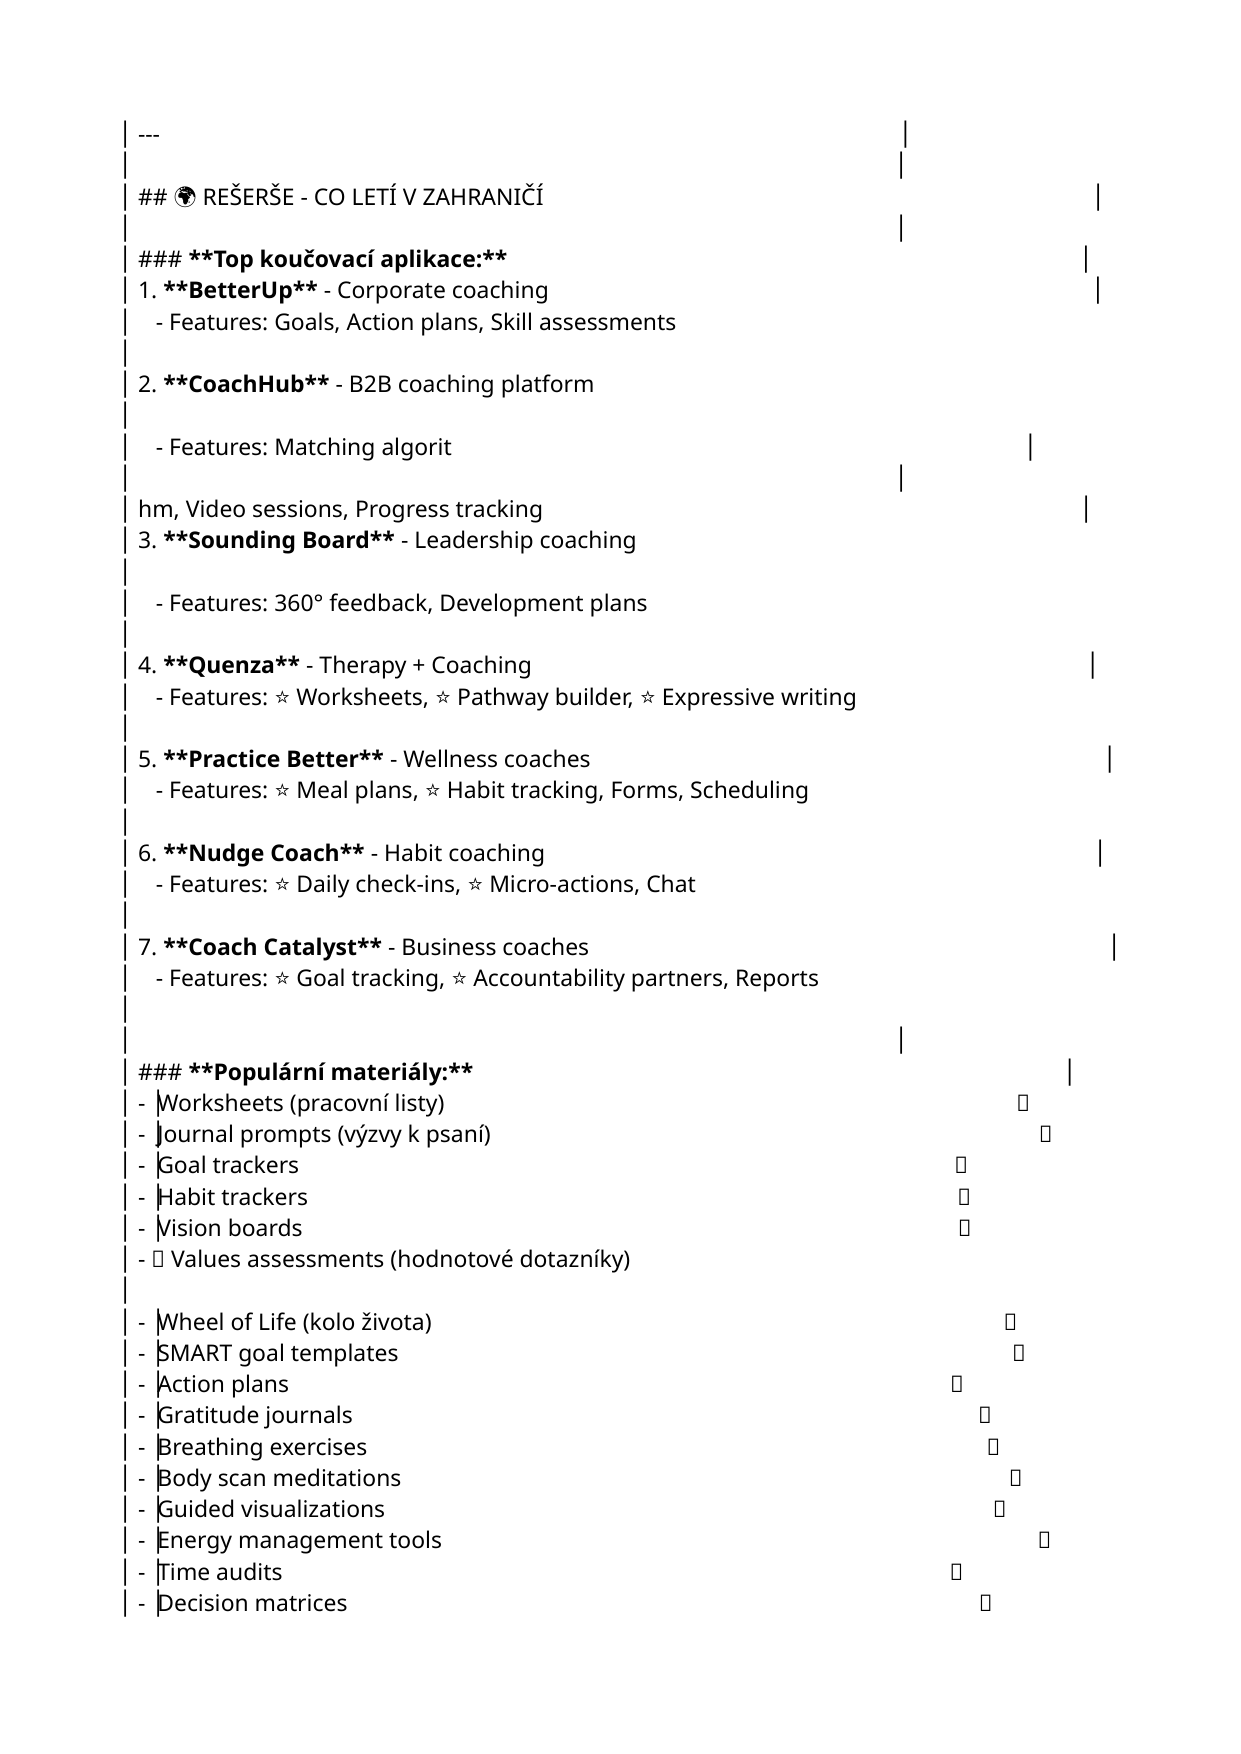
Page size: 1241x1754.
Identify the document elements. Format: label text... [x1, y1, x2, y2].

text │ │ [118, 212, 1122, 243]
text │ - Features: 360° feedback, Development plans │ [118, 587, 1122, 649]
text │ 2. **CoachHub** - B2B coaching platform │ [118, 368, 1122, 431]
text │ 1. **BetterUp** - Corporate coaching │ [118, 274, 1122, 306]
text │ ## 🌍 REŠERŠE - CO LETÍ V ZAHRANIČÍ │ [118, 181, 1122, 212]
text │ - ✅ Values assessments (hodnotové dotazníky) │ [118, 1243, 1122, 1306]
text │ --- │ [118, 118, 1122, 149]
text │ - ✅ Energy management tools │ [118, 1524, 1122, 1556]
text │ - ✅ Wheel of Life (kolo života) │ [118, 1306, 1122, 1337]
text │ │ [118, 1024, 1122, 1056]
text │ - ✅ Gratitude journals │ [118, 1399, 1122, 1431]
text │ - ✅ Decision matrices │ [118, 1587, 1122, 1618]
text │ - Features: ⭐ Goal tracking, ⭐ Accountability partners, Reports │ [118, 962, 1122, 1024]
text │ │ [118, 149, 1122, 181]
text │ - ✅ Guided visualizations │ [118, 1493, 1122, 1524]
text │ hm, Video sessions, Progress tracking │ [118, 493, 1122, 524]
text │ - ✅ Habit trackers │ [118, 1181, 1122, 1212]
text │ 3. **Sounding Board** - Leadership coaching │ [118, 524, 1122, 587]
text │ │ [118, 462, 1122, 493]
text │ - ✅ Worksheets (pracovní listy) │ [118, 1087, 1122, 1118]
text │ - ✅ Body scan meditations │ [118, 1462, 1122, 1493]
text │ - ✅ Journal prompts (výzvy k psaní) │ [118, 1118, 1122, 1149]
text │ - ✅ Action plans │ [118, 1368, 1122, 1399]
text │ - Features: ⭐ Meal plans, ⭐ Habit tracking, Forms, Scheduling │ [118, 774, 1122, 837]
text │ - ✅ Time audits │ [118, 1556, 1122, 1587]
text │ - Features: Matching algorit │ [118, 431, 1122, 462]
text │ ### **Top koučovací aplikace:** │ [118, 243, 1122, 274]
text │ - Features: Goals, Action plans, Skill assessments │ [118, 306, 1122, 368]
text │ - Features: ⭐ Daily check-ins, ⭐ Micro-actions, Chat │ [118, 868, 1122, 931]
text │ - ✅ Breathing exercises │ [118, 1431, 1122, 1462]
text │ 4. **Quenza** - Therapy + Coaching │ [118, 649, 1122, 681]
text │ 6. **Nudge Coach** - Habit coaching │ [118, 837, 1122, 868]
text │ - ✅ Vision boards │ [118, 1212, 1122, 1243]
text │ 5. **Practice Better** - Wellness coaches │ [118, 743, 1122, 774]
text │ ### **Populární materiály:** │ [118, 1056, 1122, 1087]
text │ 7. **Coach Catalyst** - Business coaches │ [118, 931, 1122, 962]
text │ - ✅ SMART goal templates │ [118, 1337, 1122, 1368]
text │ - Features: ⭐ Worksheets, ⭐ Pathway builder, ⭐ Expressive writing │ [118, 681, 1122, 743]
text │ - ✅ Goal trackers │ [118, 1149, 1122, 1181]
